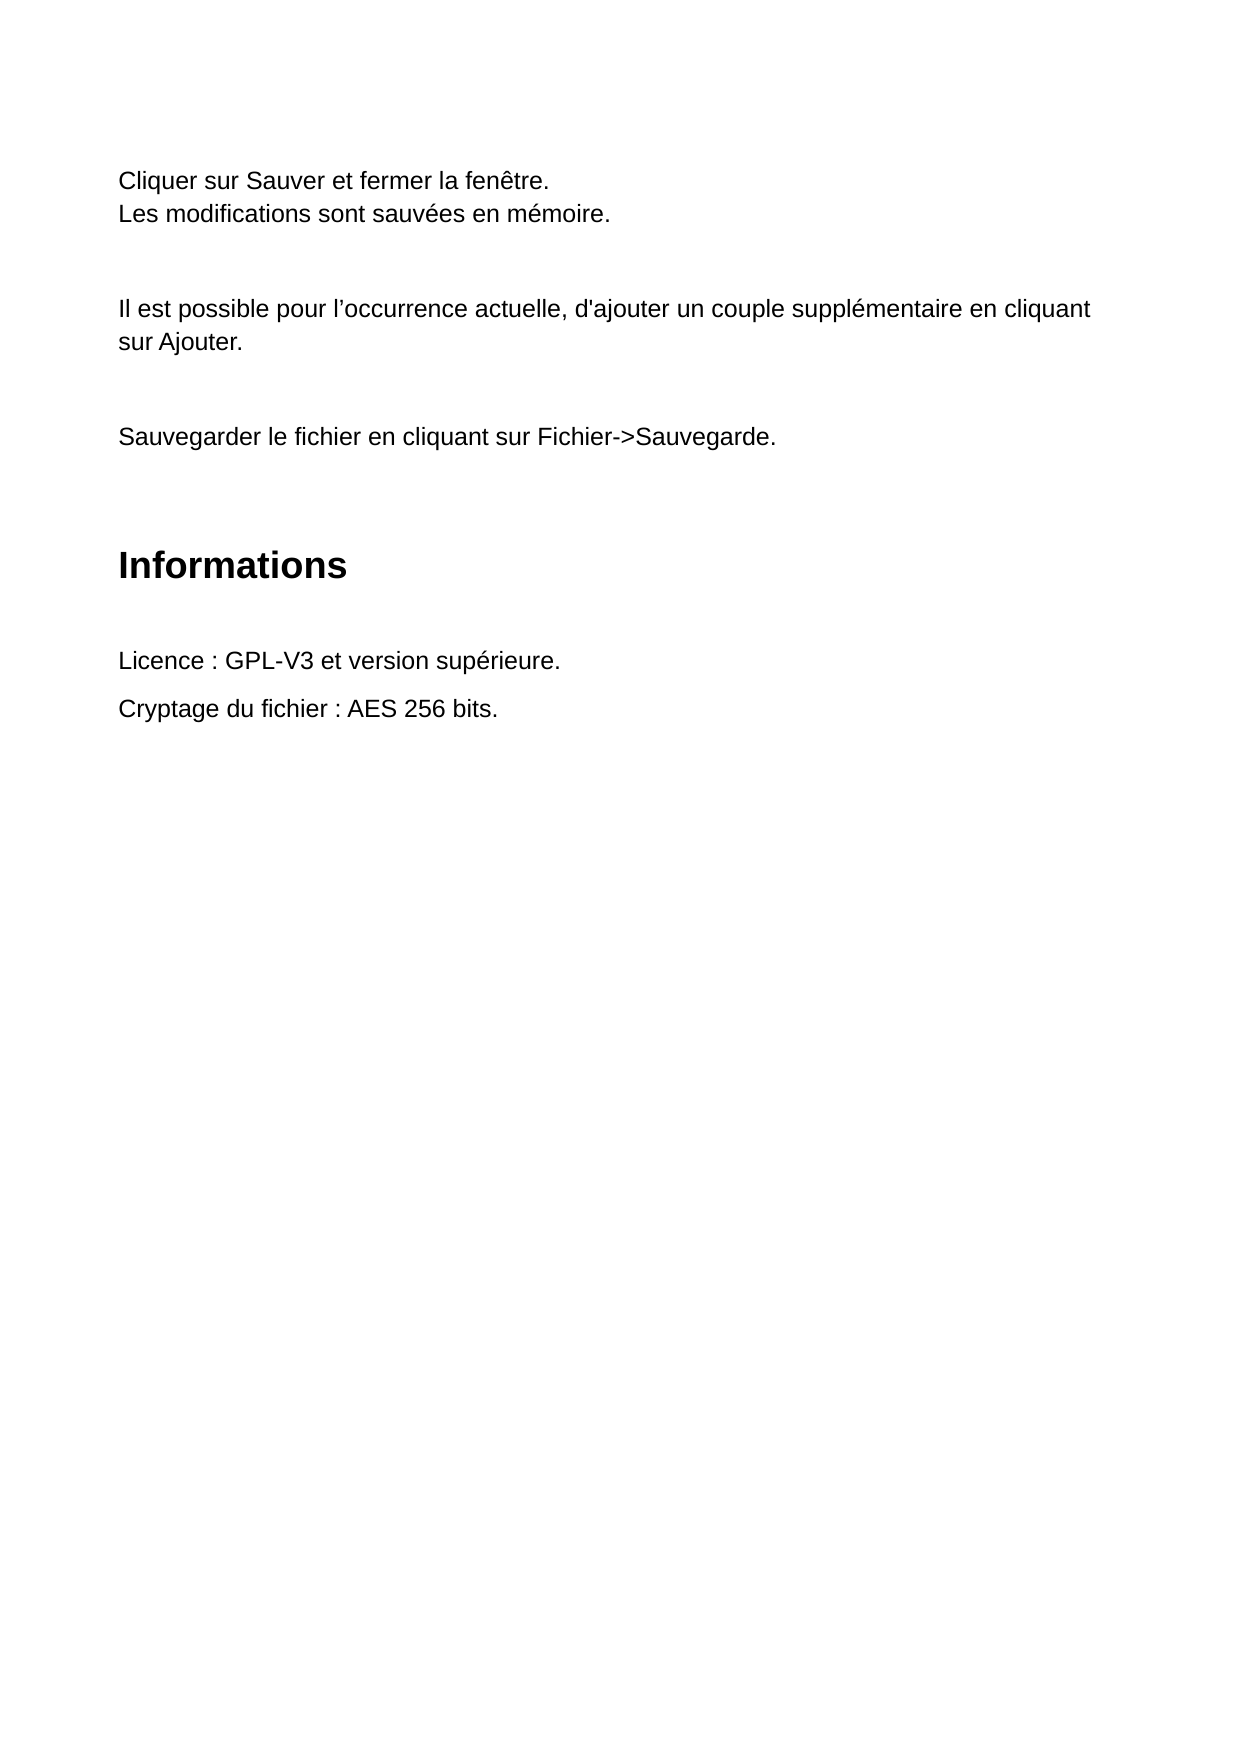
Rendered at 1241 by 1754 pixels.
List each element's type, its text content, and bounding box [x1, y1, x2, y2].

subtitle Informations [118, 542, 1122, 586]
text Licence : GPL-V3 et version supérieure. [118, 646, 1122, 675]
text Il est possible pour l’occurrence actuelle, d'ajouter un couple supplémentaire en cliquant sur Ajouter. [118, 294, 1122, 356]
text Sauvegarder le fichier en cliquant sur Fichier->Sauvegarde. [118, 422, 1122, 451]
text Cliquer sur Sauver et fermer la fenêtre. Les modifications sont sauvées en mémoire. [118, 166, 1122, 227]
text Cryptage du fichier : AES 256 bits. [118, 694, 1122, 722]
